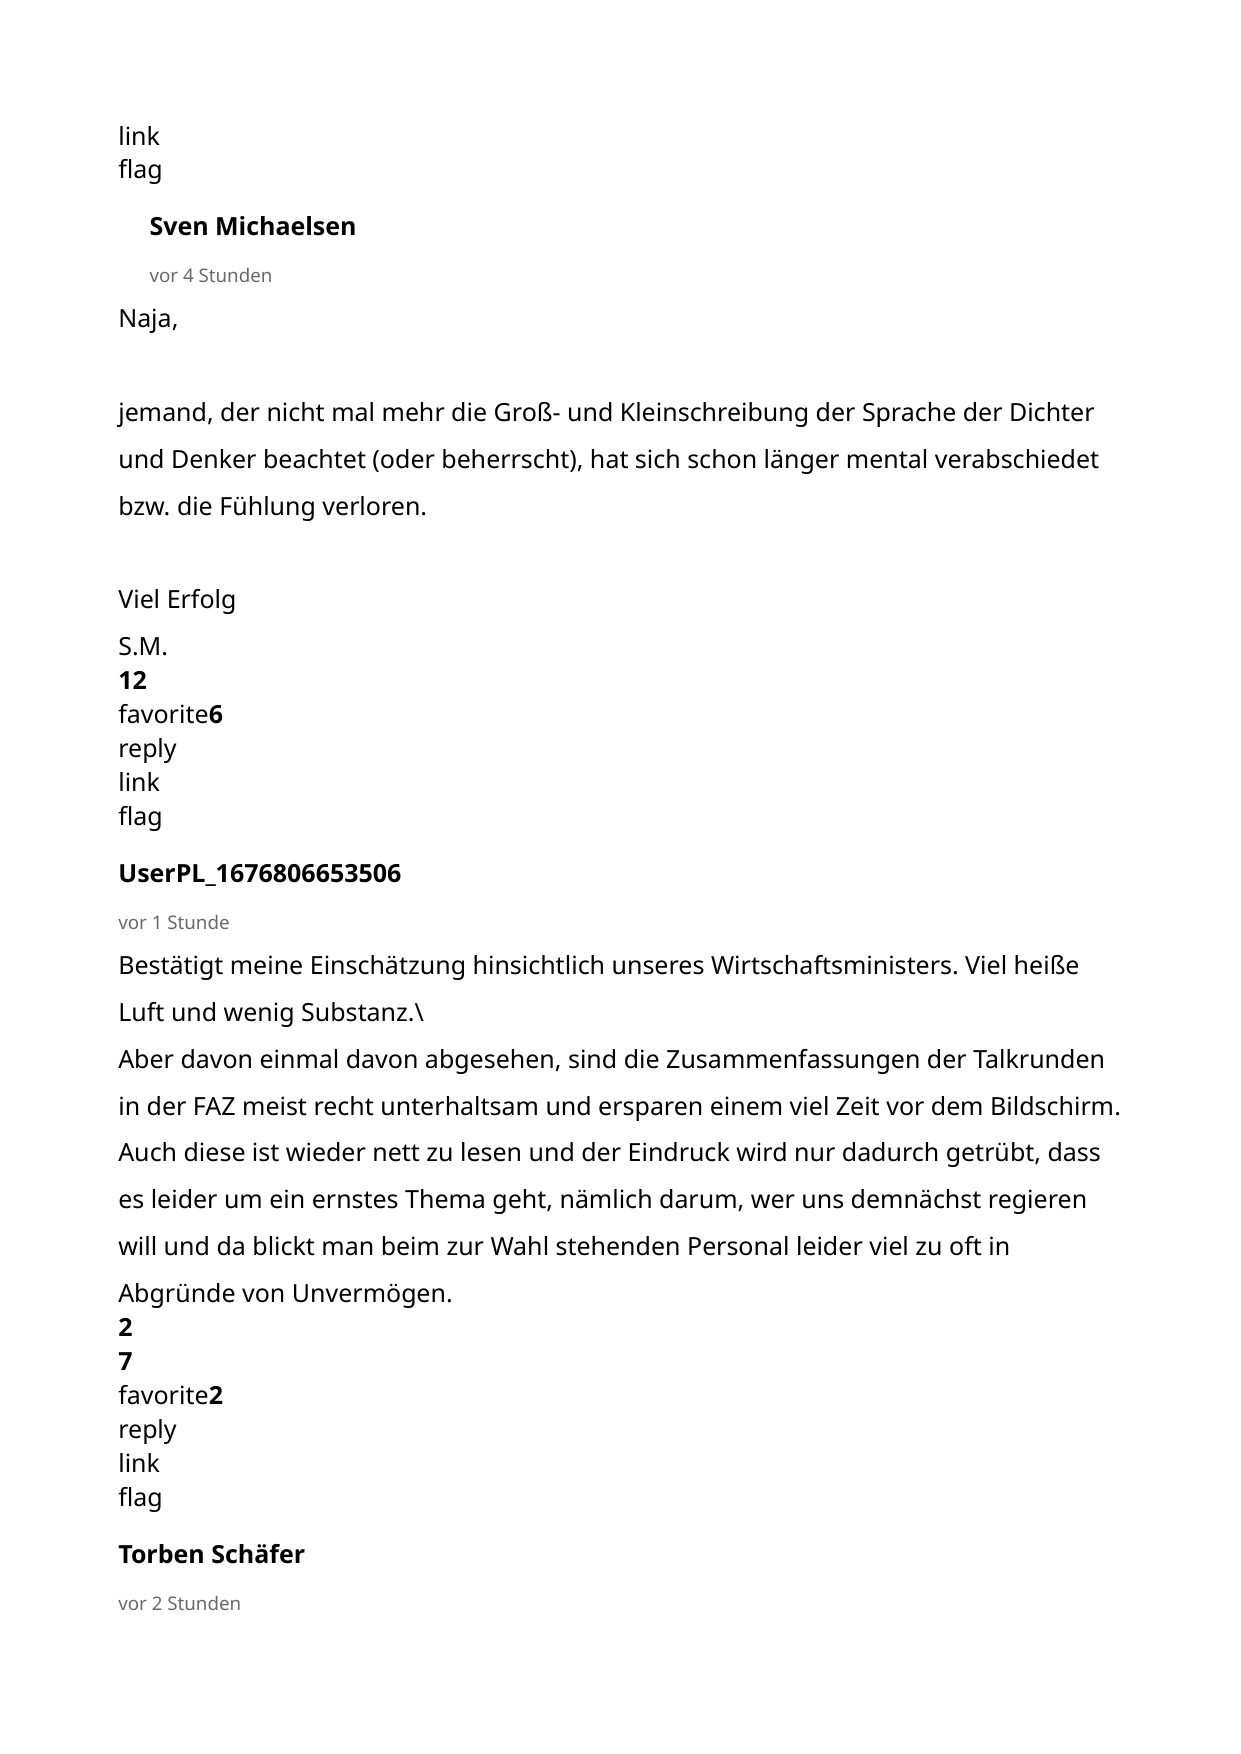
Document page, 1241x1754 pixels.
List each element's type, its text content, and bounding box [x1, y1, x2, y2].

text link [118, 1446, 1122, 1480]
text UserPL_1676806653506 [118, 849, 1114, 889]
text flag [118, 1480, 1122, 1514]
text link [118, 118, 1122, 152]
text Torben Schäfer [118, 1530, 1114, 1570]
text vor 1 Stunde [118, 905, 1122, 935]
text flag [118, 152, 1122, 186]
text Bestätigt meine Einschätzung hinsichtlich unseres Wirtschaftsministers. Viel heiße Luft und wenig Substanz.\ Aber davon einmal davon abgesehen, sind die Zusammenfassungen der Talkrunden in der FAZ meist recht unterhaltsam und ersparen einem viel Zeit vor dem Bildschirm. Auch diese ist wieder nett zu lesen und der Eindruck wird nur dadurch getrübt, dass es leider um ein ernstes Thema geht, nämlich darum, wer uns demnächst regieren will und da blickt man beim zur Wahl stehenden Personal leider viel zu oft in Abgründe von Unvermögen. [118, 935, 1122, 1310]
text Naja, jemand, der nicht mal mehr die Groß- und Kleinschreibung der Sprache der Dichter und Denker beachtet (oder beherrscht), hat sich schon länger mental verabschiedet bzw. die Fühlung verloren. Viel Erfolg S.M. [118, 288, 1122, 663]
text favorite6 [118, 697, 1122, 731]
text reply [118, 1412, 1122, 1446]
text 7 [118, 1344, 1122, 1378]
text vor 2 Stunden [118, 1586, 1122, 1616]
text reply [118, 731, 1122, 765]
text flag [118, 799, 1122, 833]
text vor 4 Stunden [149, 258, 1122, 288]
text link [118, 765, 1122, 799]
text 2 [118, 1310, 1122, 1344]
text Sven Michaelsen [149, 202, 1114, 242]
text 12 [118, 663, 1122, 697]
text favorite2 [118, 1378, 1122, 1412]
